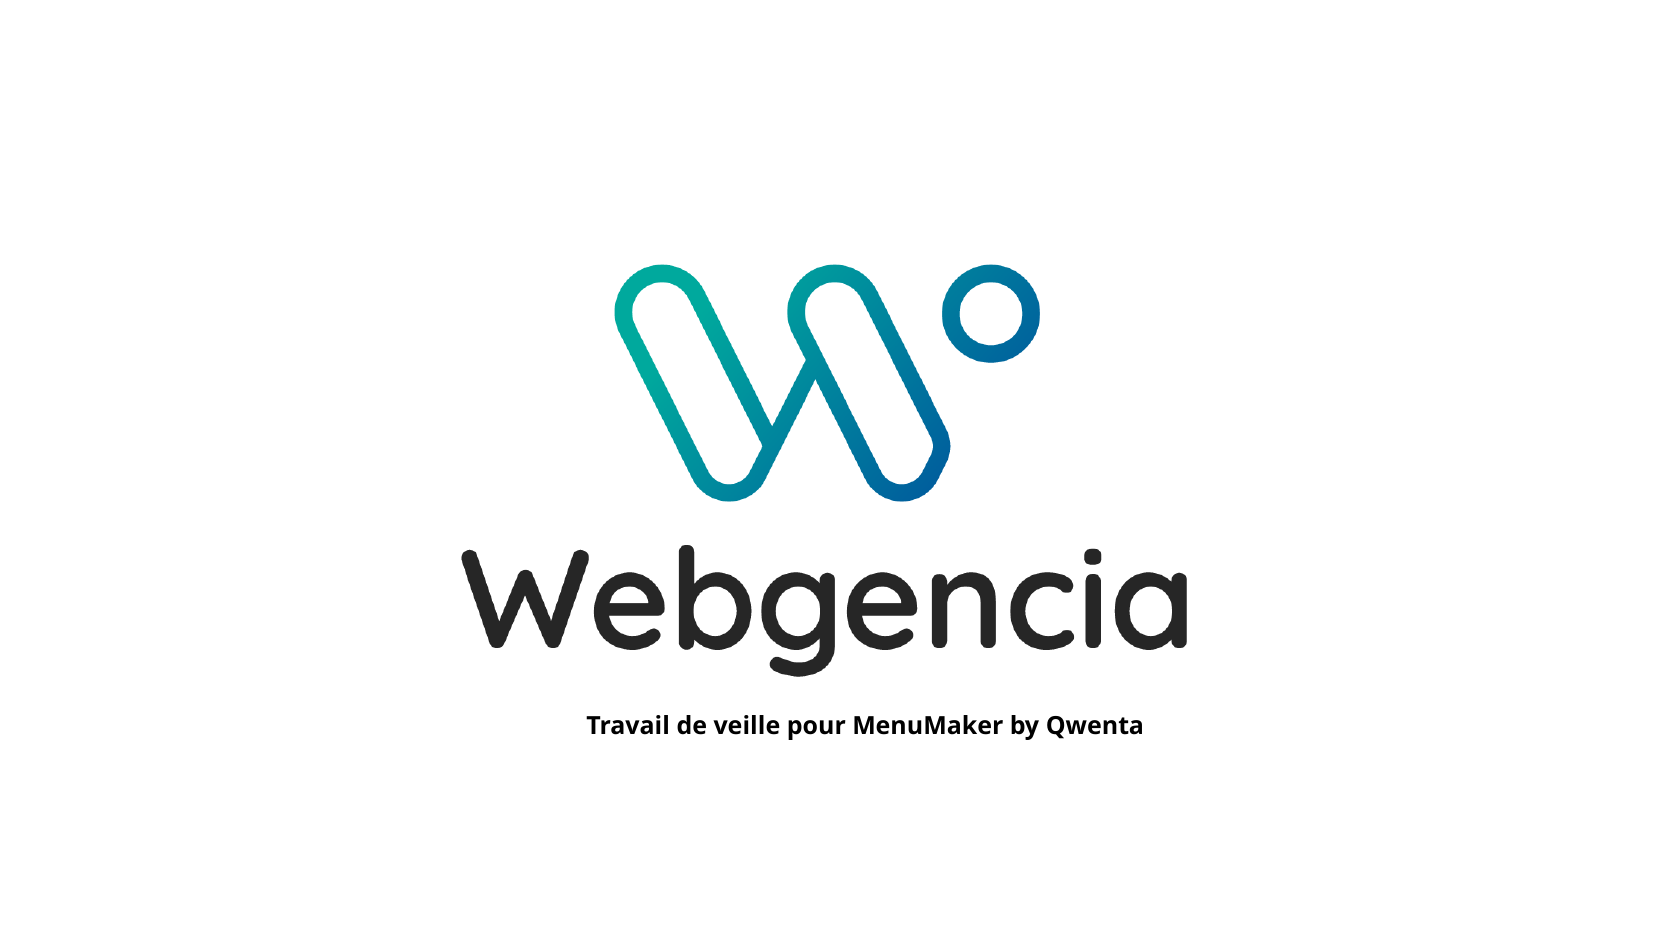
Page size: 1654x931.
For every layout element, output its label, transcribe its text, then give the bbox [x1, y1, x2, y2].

picture [339, 227, 1315, 715]
text_box Travail de veille pour MenuMaker by Qwenta [571, 700, 1083, 750]
